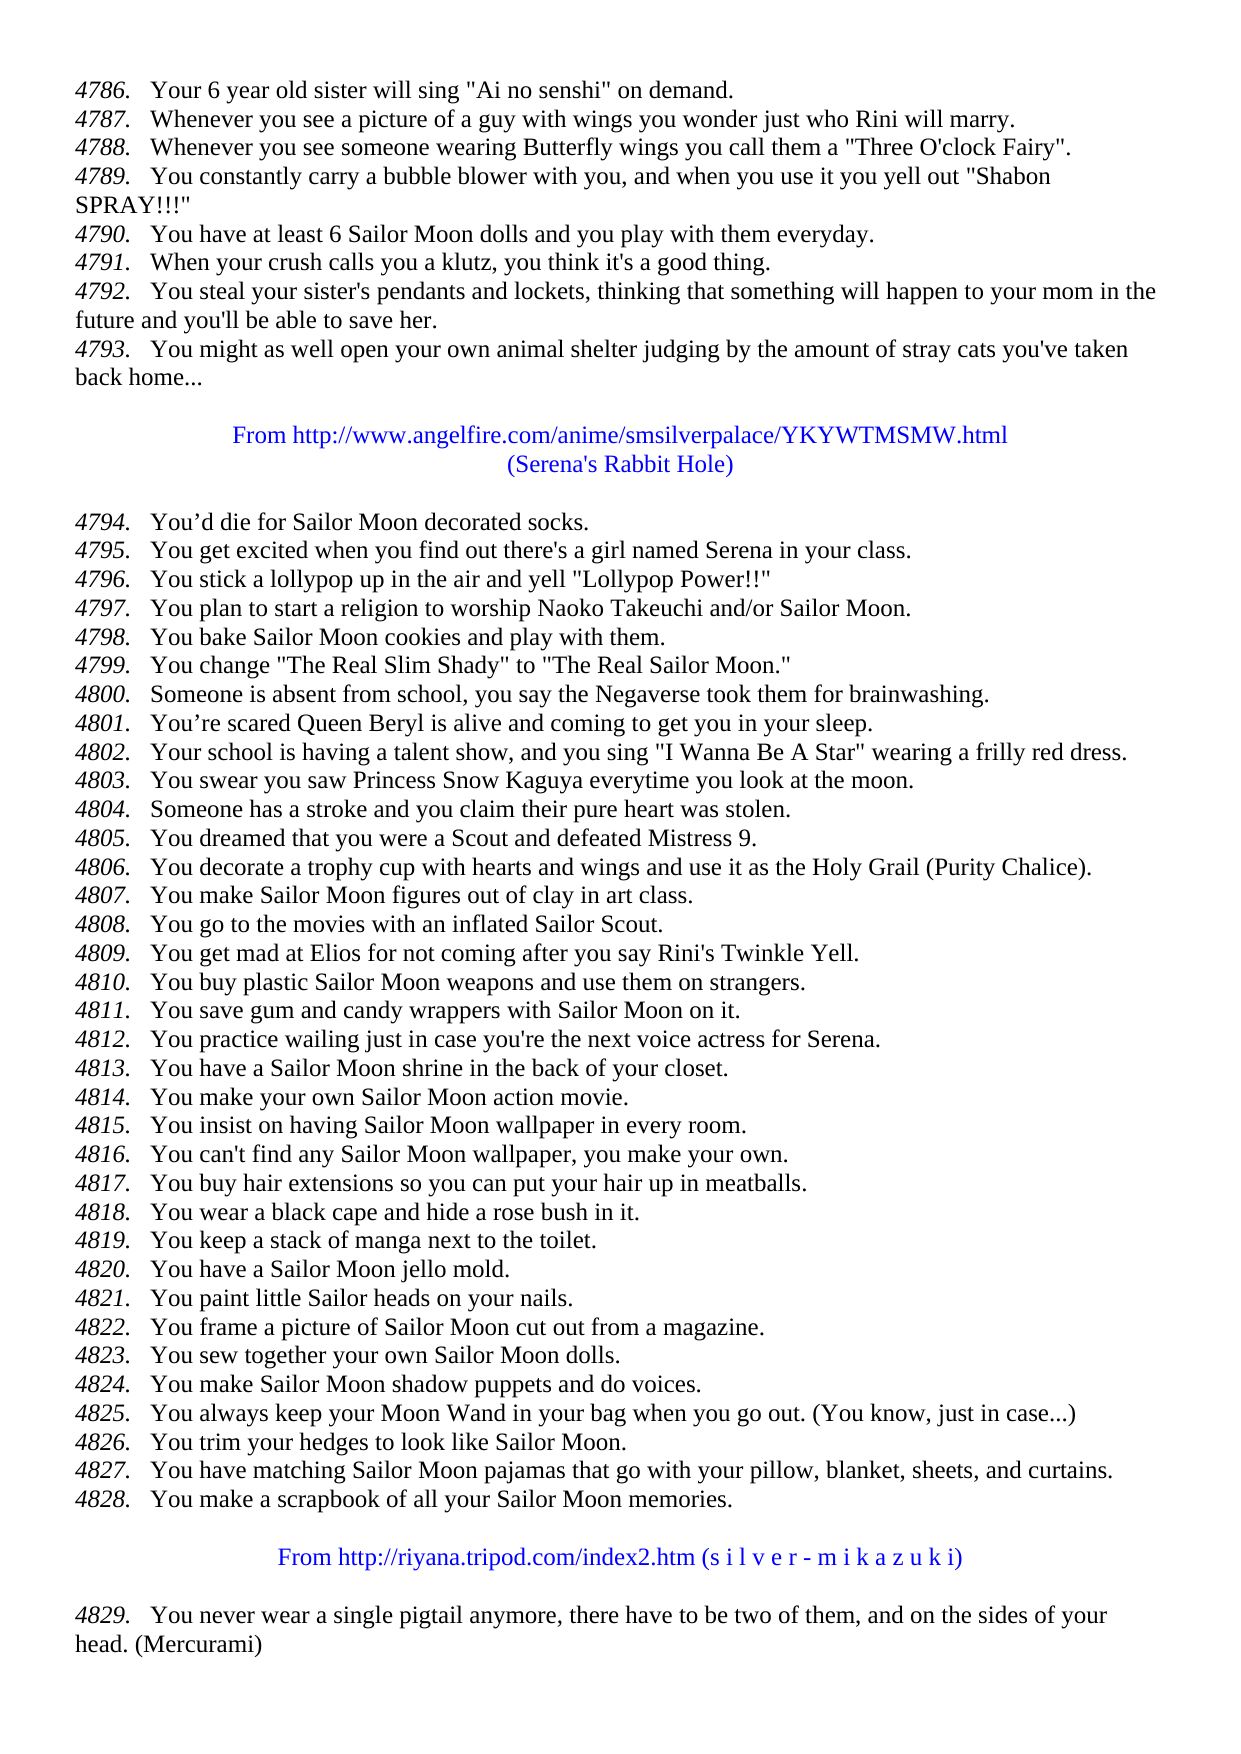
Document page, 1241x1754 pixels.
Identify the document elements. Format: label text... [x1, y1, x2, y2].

list You insist on having Sailor Moon wallpaper in every room. [75, 1110, 1165, 1139]
list When your crush calls you a klutz, you think it's a good thing. [75, 247, 1165, 276]
list You change "The Real Slim Shady" to "The Real Sailor Moon." [75, 650, 1165, 679]
list You swear you saw Princess Snow Kaguya everytime you look at the moon. [75, 765, 1165, 794]
list You save gum and candy wrappers with Sailor Moon on it. [75, 995, 1165, 1024]
list You never wear a single pigtail anymore, there have to be two of them, and on the sides of your head. (Mercurami) [75, 1600, 1165, 1657]
list You make Sailor Moon shadow puppets and do voices. [75, 1369, 1165, 1398]
list Someone has a stroke and you claim their pure heart was stolen. [75, 794, 1165, 823]
list Someone is absent from school, you say the Negaverse took them for brainwashing. [75, 679, 1165, 708]
list You plan to start a religion to worship Naoko Takeuchi and/or Sailor Moon. [75, 593, 1165, 622]
list Your school is having a talent show, and you sing "I Wanna Be A Star" wearing a frilly red dress. [75, 737, 1165, 765]
list You bake Sailor Moon cookies and play with them. [75, 622, 1165, 650]
list You keep a stack of manga next to the toilet. [75, 1225, 1165, 1254]
list You trim your hedges to look like Sailor Moon. [75, 1427, 1165, 1455]
list You have a Sailor Moon shrine in the back of your closet. [75, 1053, 1165, 1082]
list You paint little Sailor heads on your nails. [75, 1283, 1165, 1312]
list You sew together your own Sailor Moon dolls. [75, 1340, 1165, 1369]
list You’d die for Sailor Moon decorated socks. [75, 507, 1165, 535]
list You steal your sister's pendants and lockets, thinking that something will happen to your mom in the future and you'll be able to save her. [75, 276, 1165, 334]
list Your 6 year old sister will sing "Ai no senshi" on demand. [75, 75, 1165, 104]
list You make Sailor Moon figures out of clay in art class. [75, 880, 1165, 909]
list You make a scrapbook of all your Sailor Moon memories. [75, 1484, 1165, 1513]
text (Serena's Rabbit Hole) [75, 449, 1165, 478]
list You’re scared Queen Beryl is alive and coming to get you in your sleep. [75, 708, 1165, 737]
list You make your own Sailor Moon action movie. [75, 1082, 1165, 1110]
list You get mad at Elios for not coming after you say Rini's Twinkle Yell. [75, 938, 1165, 967]
list You frame a picture of Sailor Moon cut out from a magazine. [75, 1312, 1165, 1340]
text From http://www.angelfire.com/anime/smsilverpalace/YKYWTMSMW.html [75, 420, 1165, 449]
list You have matching Sailor Moon pajamas that go with your pillow, blanket, sheets, and curtains. [75, 1455, 1165, 1484]
list You have a Sailor Moon jello mold. [75, 1254, 1165, 1283]
list Whenever you see someone wearing Butterfly wings you call them a "Three O'clock Fairy". [75, 132, 1165, 161]
list You decorate a trophy cup with hearts and wings and use it as the Holy Grail (Purity Chalice). [75, 852, 1165, 880]
list Whenever you see a picture of a guy with wings you wonder just who Rini will marry. [75, 104, 1165, 132]
list You can't find any Sailor Moon wallpaper, you make your own. [75, 1139, 1165, 1168]
text From http://riyana.tripod.com/index2.htm (s i l v e r - m i k a z u k i) [75, 1542, 1165, 1571]
list You constantly carry a bubble blower with you, and when you use it you yell out "Shabon SPRAY!!!" [75, 161, 1165, 219]
list You dreamed that you were a Scout and defeated Mistress 9. [75, 823, 1165, 852]
list You go to the movies with an inflated Sailor Scout. [75, 909, 1165, 938]
list You buy plastic Sailor Moon weapons and use them on strangers. [75, 967, 1165, 995]
list You always keep your Moon Wand in your bag when you go out. (You know, just in case...) [75, 1398, 1165, 1427]
list You wear a black cape and hide a rose bush in it. [75, 1197, 1165, 1225]
list You practice wailing just in case you're the next voice actress for Serena. [75, 1024, 1165, 1053]
list You might as well open your own animal shelter judging by the amount of stray cats you've taken back home... [75, 334, 1165, 391]
list You get excited when you find out there's a girl named Serena in your class. [75, 535, 1165, 564]
list You buy hair extensions so you can put your hair up in meatballs. [75, 1168, 1165, 1197]
list You stick a lollypop up in the air and yell "Lollypop Power!!" [75, 564, 1165, 593]
list You have at least 6 Sailor Moon dolls and you play with them everyday. [75, 219, 1165, 247]
